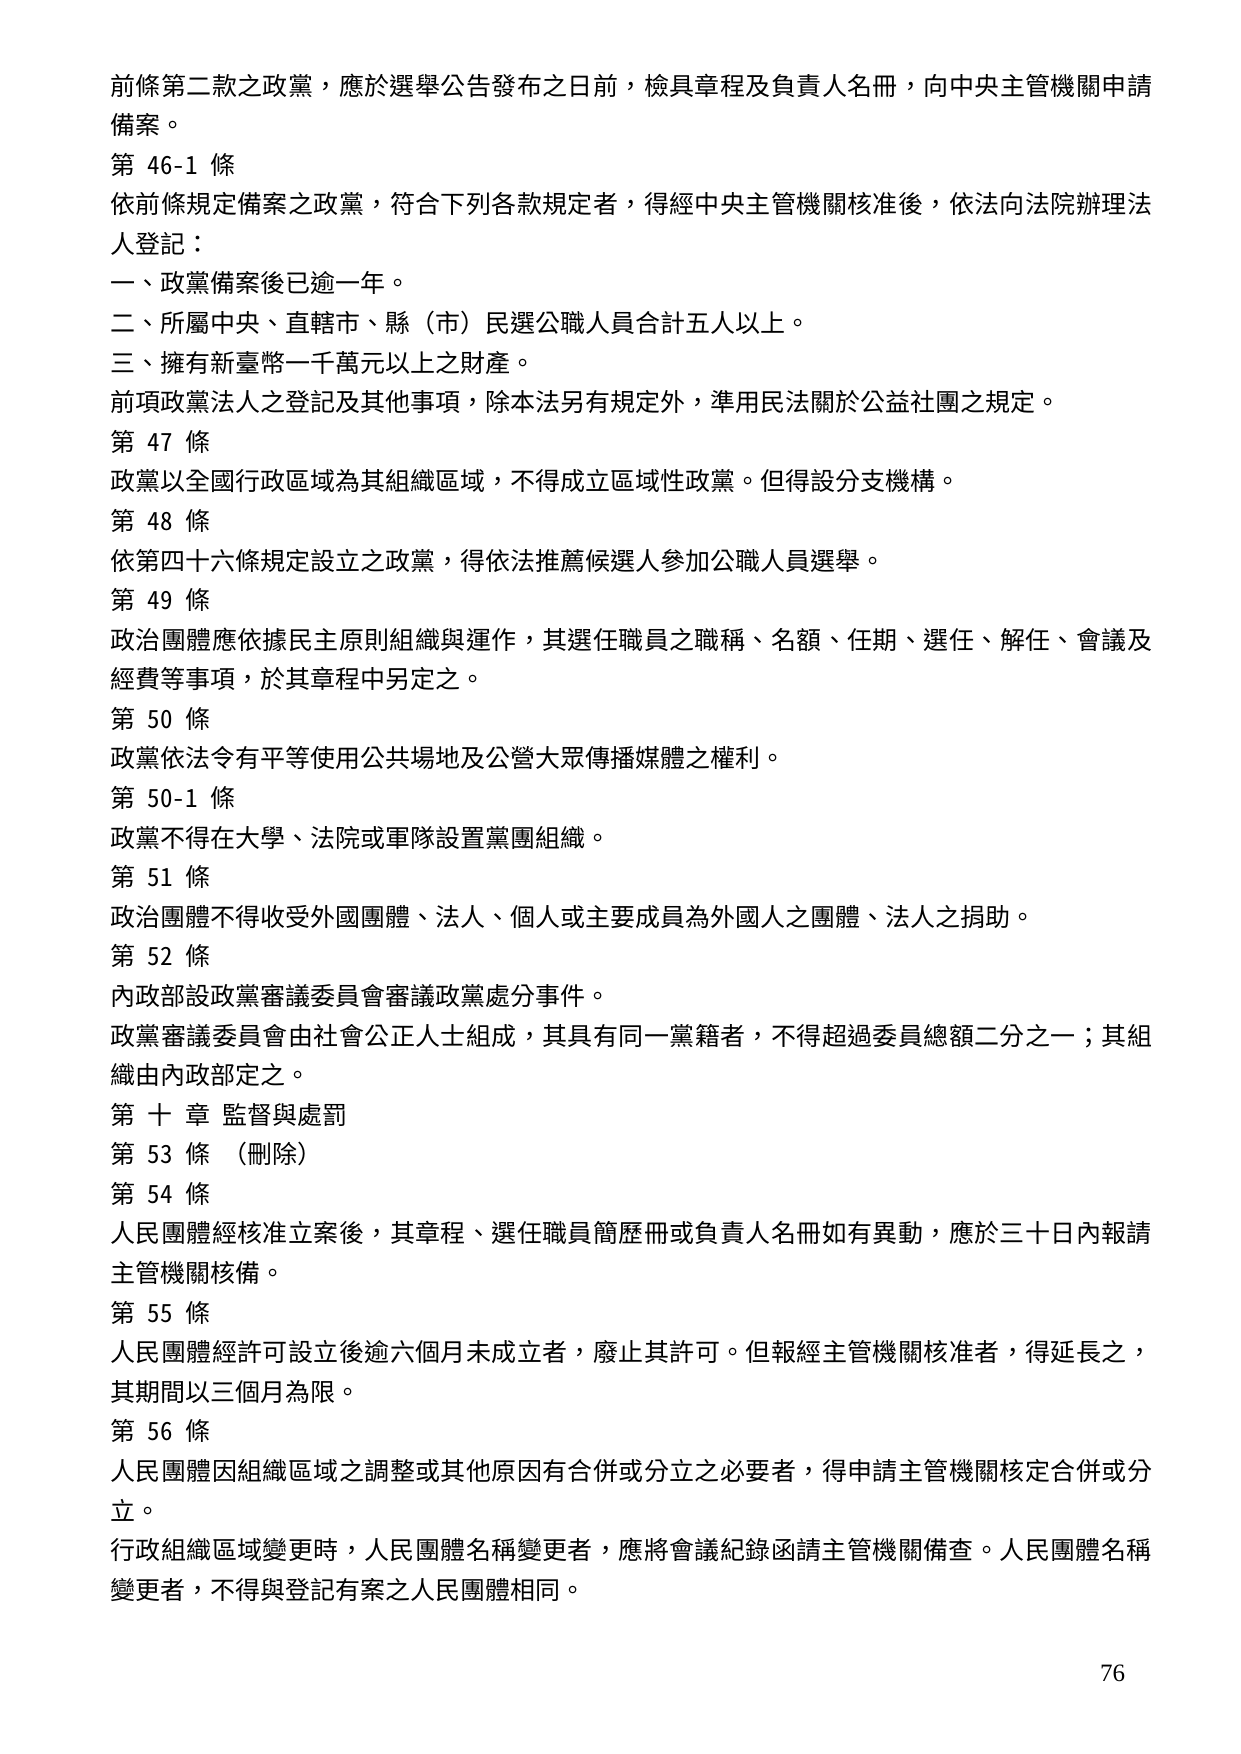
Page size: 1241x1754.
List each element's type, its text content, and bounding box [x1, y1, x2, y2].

text 人民團體經許可設立後逾六個月未成立者，廢止其許可。但報經主管機關核准者，得延長之，其期間以三個月為限。 [110, 1330, 1152, 1409]
text 三、擁有新臺幣一千萬元以上之財產。 [110, 340, 1152, 380]
text 政黨審議委員會由社會公正人士組成，其具有同一黨籍者，不得超過委員總額二分之一；其組織由內政部定之。 [110, 1013, 1152, 1092]
text 一、政黨備案後已逾一年。 [110, 261, 1152, 301]
text 前項政黨法人之登記及其他事項，除本法另有規定外，準用民法關於公益社團之規定。 [110, 380, 1152, 419]
text 第 50 條 [110, 697, 1152, 736]
text 政黨以全國行政區域為其組織區域，不得成立區域性政黨。但得設分支機構。 [110, 459, 1152, 499]
text 政黨不得在大學、法院或軍隊設置黨團組織。 [110, 815, 1152, 855]
text 第 46-1 條 [110, 142, 1152, 182]
text 第 47 條 [110, 419, 1152, 459]
text 第 53 條 （刪除） [110, 1132, 1152, 1172]
text 二、所屬中央、直轄市、縣（市）民選公職人員合計五人以上。 [110, 301, 1152, 340]
text 第 49 條 [110, 578, 1152, 617]
text 人民團體因組織區域之調整或其他原因有合併或分立之必要者，得申請主管機關核定合併或分立。 [110, 1449, 1152, 1528]
text 第 55 條 [110, 1290, 1152, 1330]
text 行政組織區域變更時，人民團體名稱變更者，應將會議紀錄函請主管機關備查。人民團體名稱變更者，不得與登記有案之人民團體相同。 [110, 1528, 1152, 1607]
text 第 56 條 [110, 1409, 1152, 1449]
text 人民團體經核准立案後，其章程、選任職員簡歷冊或負責人名冊如有異動，應於三十日內報請主管機關核備。 [110, 1211, 1152, 1290]
text 政治團體應依據民主原則組織與運作，其選任職員之職稱、名額、任期、選任、解任、會議及經費等事項，於其章程中另定之。 [110, 617, 1152, 697]
text 前條第二款之政黨，應於選舉公告發布之日前，檢具章程及負責人名冊，向中央主管機關申請備案。 [110, 63, 1152, 142]
text 依第四十六條規定設立之政黨，得依法推薦候選人參加公職人員選舉。 [110, 538, 1152, 578]
text 第 52 條 [110, 934, 1152, 974]
text 依前條規定備案之政黨，符合下列各款規定者，得經中央主管機關核准後，依法向法院辦理法人登記： [110, 182, 1152, 261]
text 第 48 條 [110, 499, 1152, 538]
text 政黨依法令有平等使用公共場地及公營大眾傳播媒體之權利。 [110, 736, 1152, 776]
text 第 54 條 [110, 1172, 1152, 1211]
text 第 51 條 [110, 855, 1152, 894]
text 內政部設政黨審議委員會審議政黨處分事件。 [110, 974, 1152, 1013]
text 第 50-1 條 [110, 776, 1152, 815]
text 第 十 章 監督與處罰 [110, 1092, 1152, 1132]
text 政治團體不得收受外國團體、法人、個人或主要成員為外國人之團體、法人之捐助。 [110, 894, 1152, 934]
